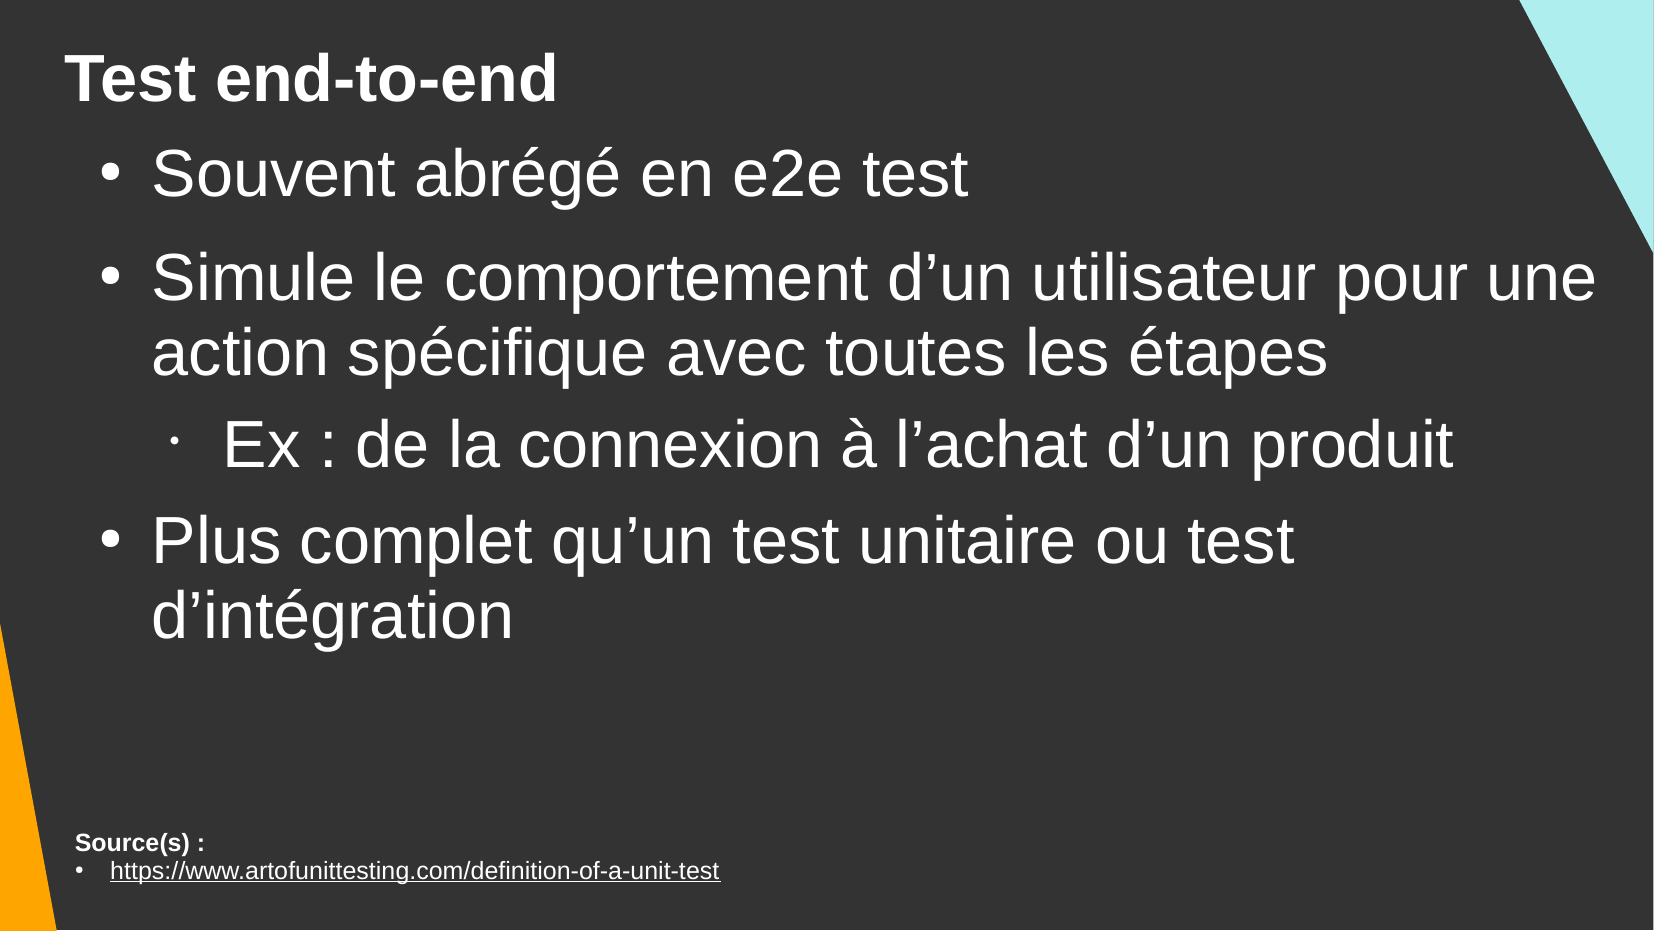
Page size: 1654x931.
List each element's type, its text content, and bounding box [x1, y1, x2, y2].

text_box [0, 623, 57, 931]
title Test end-to-end [64, 40, 1075, 116]
list Souvent abrégé en e2e test Simule le comportement d’un utilisateur pour une action spécifique avec toutes les étapes Ex : de la connexion à l’achat d’un produit Plus complet qu’un test unitaire ou test d’intégration [80, 135, 1620, 745]
text_box Source(s) : https://www.artofunittesting.com/definition-of-a-unit-test [60, 821, 1546, 906]
text_box [1519, 0, 1654, 255]
